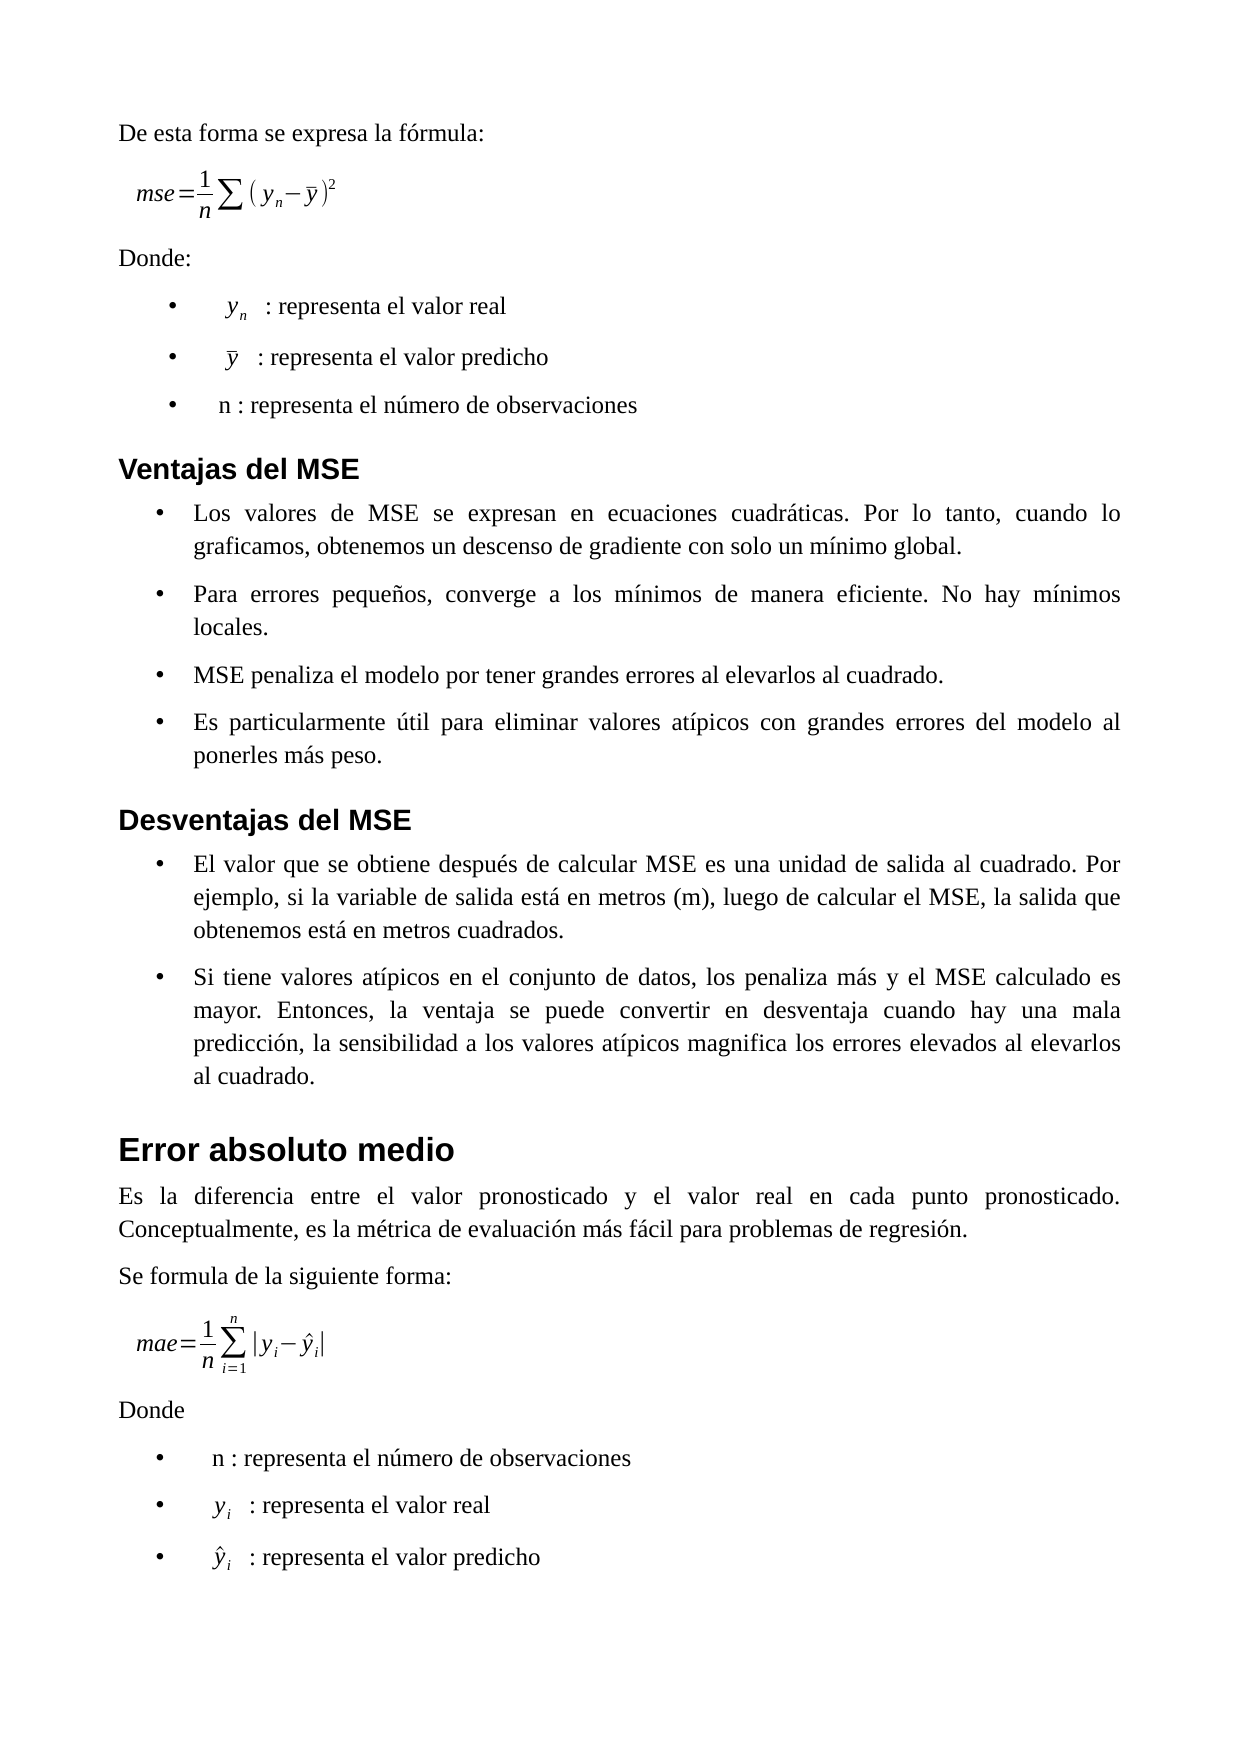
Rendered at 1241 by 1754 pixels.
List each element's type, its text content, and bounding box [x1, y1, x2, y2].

list : representa el valor real [168, 291, 1122, 323]
text Es la diferencia entre el valor pronosticado y el valor real en cada punto pronosticado. Conceptualmente, es la métrica de evaluación más fácil para problemas de regresión. [118, 1181, 1122, 1243]
list MSE penaliza el modelo por tener grandes errores al elevarlos al cuadrado. [156, 660, 1122, 688]
text De esta forma se expresa la fórmula: [118, 118, 1122, 147]
list Los valores de MSE se expresan en ecuaciones cuadráticas. Por lo tanto, cuando lo graficamos, obtenemos un descenso de gradiente con solo un mínimo global. [156, 498, 1122, 560]
list n : representa el número de observaciones [156, 1443, 1122, 1472]
list n : representa el número de observaciones [168, 390, 1122, 419]
text Se formula de la siguiente forma: [118, 1261, 1122, 1290]
text Donde: [118, 243, 1122, 272]
list Para errores pequeños, converge a los mínimos de manera eficiente. No hay mínimos locales. [156, 579, 1122, 641]
list Es particularmente útil para eliminar valores atípicos con grandes errores del modelo al ponerles más peso. [156, 707, 1122, 769]
list : representa el valor predicho [156, 1542, 1122, 1574]
list Si tiene valores atípicos en el conjunto de datos, los penaliza más y el MSE calculado es mayor. Entonces, la ventaja se puede convertir en desventaja cuando hay una mala predicción, la sensibilidad a los valores atípicos magnifica los errores elevados al elevarlos al cuadrado. [156, 962, 1122, 1090]
list El valor que se obtiene después de calcular MSE es una unidad de salida al cuadrado. Por ejemplo, si la variable de salida está en metros (m), luego de calcular el MSE, la salida que obtenemos está en metros cuadrados. [156, 849, 1122, 943]
list : representa el valor predicho [168, 342, 1122, 371]
subtitle Error absoluto medio [118, 1130, 1122, 1168]
subtitle Ventajas del MSE [118, 452, 1122, 486]
subtitle Desventajas del MSE [118, 802, 1122, 836]
list : representa el valor real [156, 1490, 1122, 1523]
text Donde [118, 1395, 1122, 1424]
